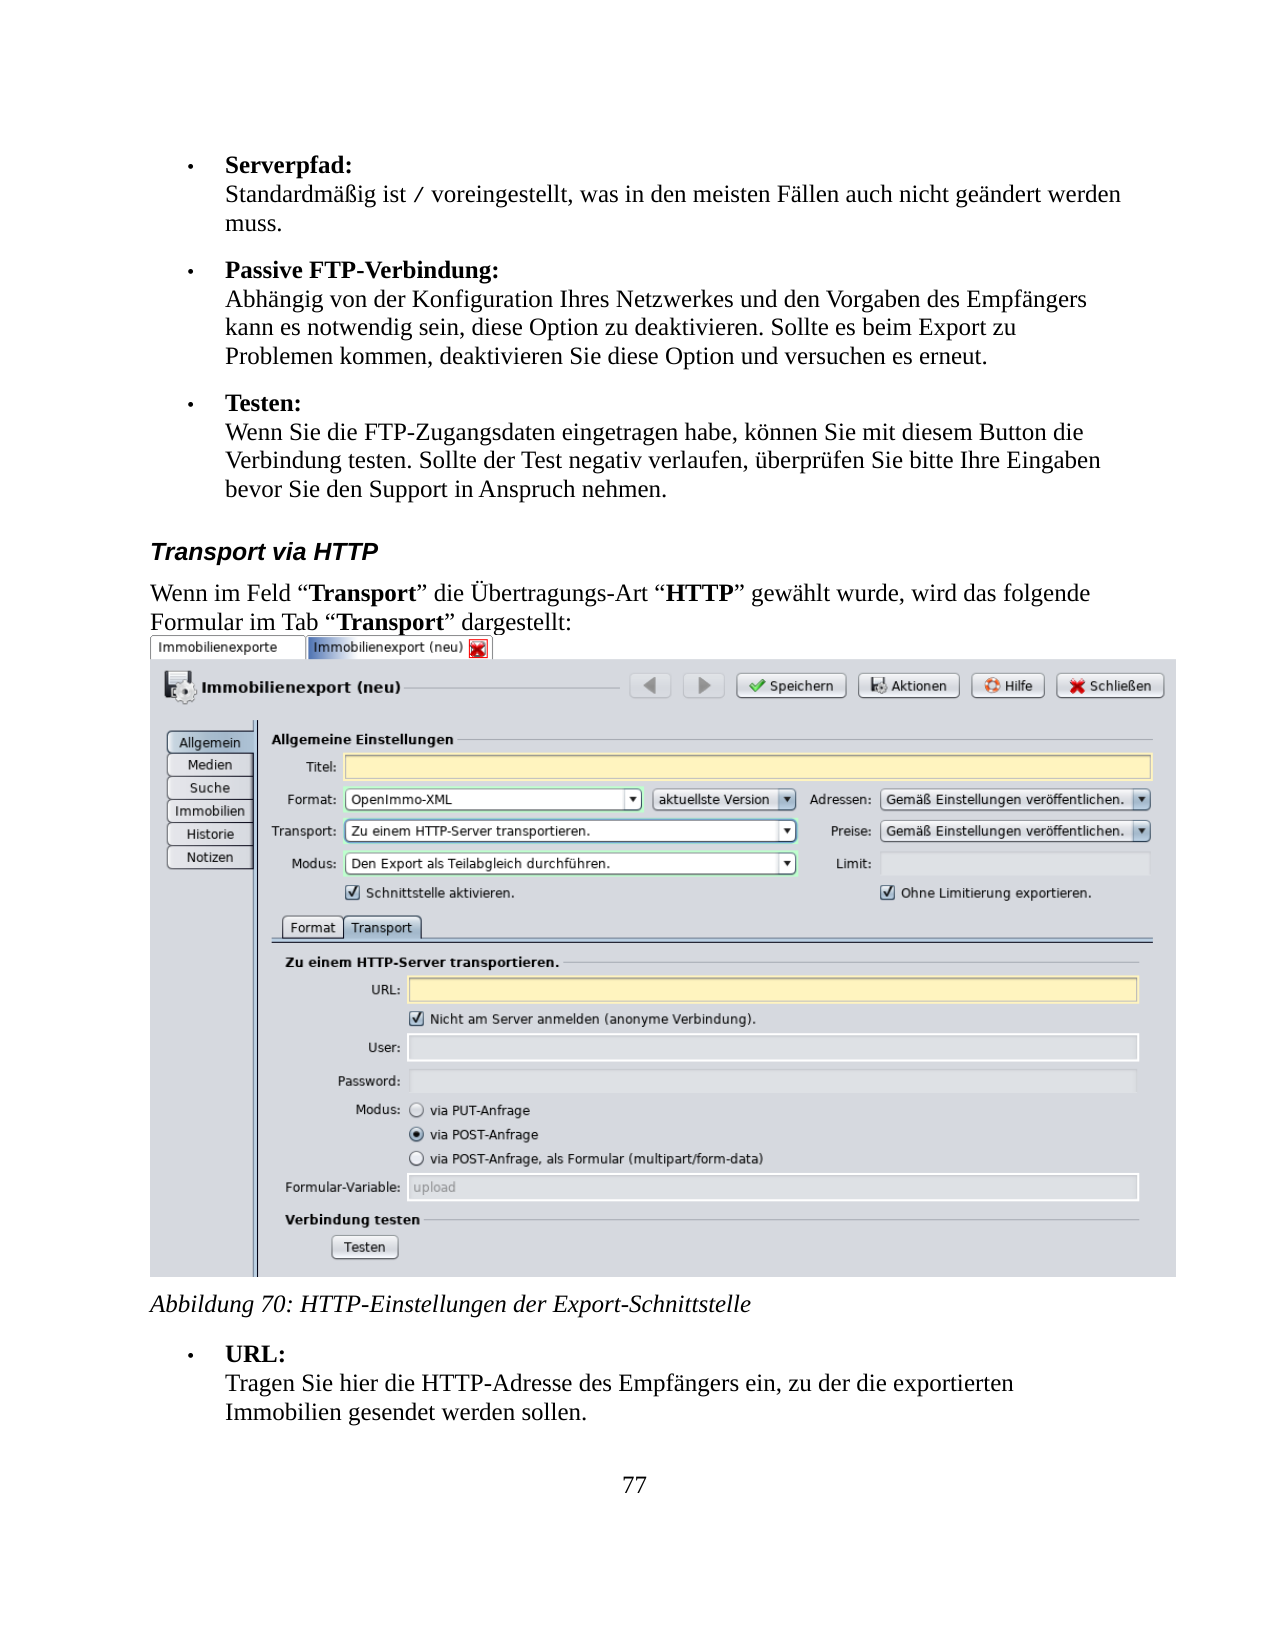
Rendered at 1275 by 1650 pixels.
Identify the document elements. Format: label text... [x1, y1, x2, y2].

list URL: Tragen Sie hier die HTTP-Adresse des Empfängers ein, zu der die exportierten Immobilien gesendet werden sollen. [187, 1339, 1125, 1425]
list Testen: Wenn Sie die FTP-Zugangsdaten eingetragen habe, können Sie mit diesem Button die Verbindung testen. Sollte der Test negativ verlaufen, überprüfen Sie bitte Ihre Eingaben bevor Sie den Support in Anspruch nehmen. [187, 388, 1125, 503]
list Passive FTP-Verbindung: Abhängig von der Konfiguration Ihres Netzwerkes und den Vorgaben des Empfängers kann es notwendig sein, diese Option zu deaktivieren. Sollte es beim Export zu Problemen kommen, deaktivieren Sie diese Option und versuchen es erneut. [187, 255, 1125, 370]
text Abbildung 70: HTTP-Einstellungen der Export-Schnittstelle [150, 1289, 1125, 1318]
picture [150, 635, 1176, 1277]
subtitle Transport via HTTP [150, 537, 1125, 565]
list Serverpfad: Standardmäßig ist / voreingestellt, was in den meisten Fällen auch nicht geändert werden muss. [187, 150, 1125, 237]
text Wenn im Feld “Transport” die Übertragungs-Art “HTTP” gewählt wurde, wird das folgende Formular im Tab “Transport” dargestellt: [150, 578, 1125, 635]
